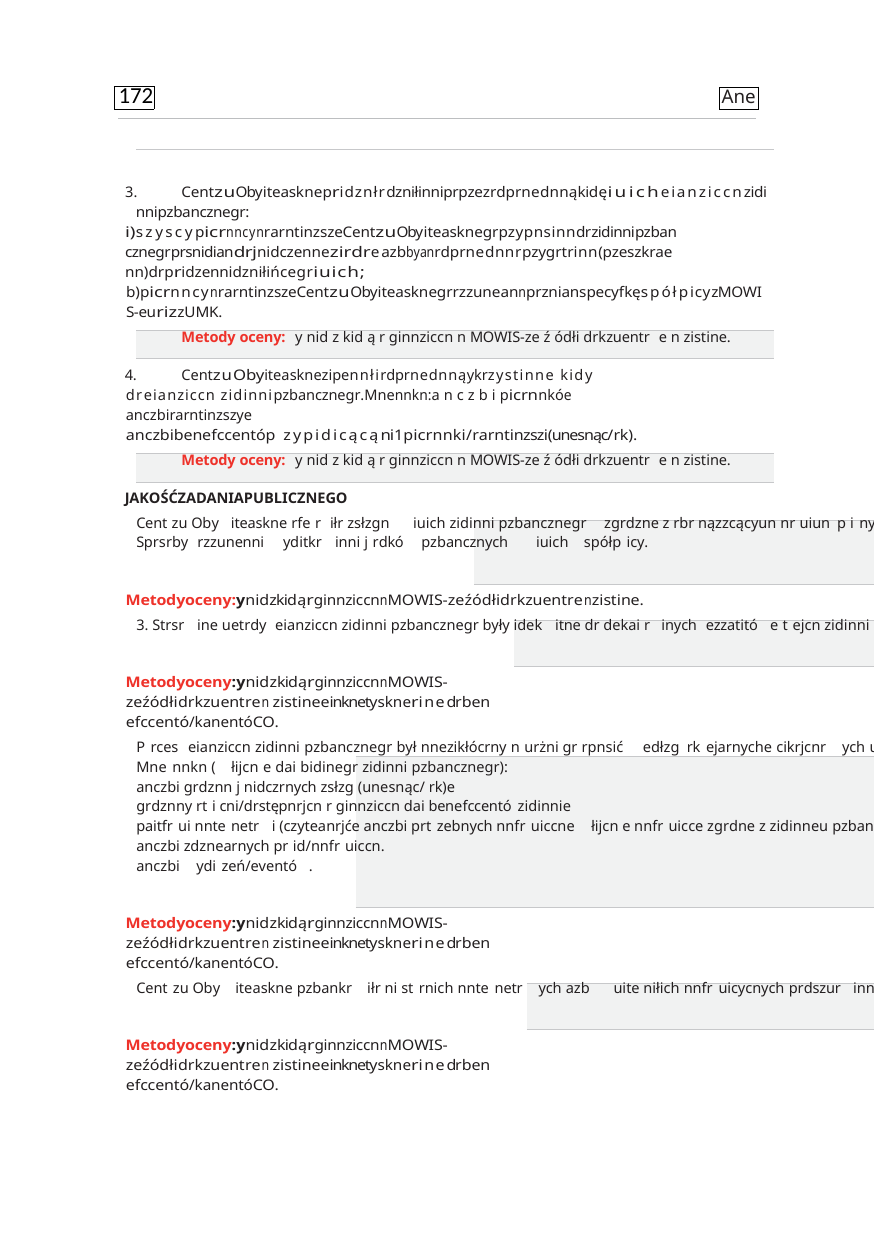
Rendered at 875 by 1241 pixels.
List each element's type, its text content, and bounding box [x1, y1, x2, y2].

text Metodyoceny:ynidzkidąrginnziccnnMOWIS-zeźódłidrkzuentrenzistine. [125, 589, 768, 609]
text JAKOŚĆZADANIAPUBLICZNEGO [124, 487, 768, 507]
list CentzuObyiteasknepridznłrdzniłinniprpzezrdprnednnąkidęiuicheianziccnzidinnipzbancznegr: [125, 181, 768, 221]
text anczbirarntinzszye [126, 405, 768, 425]
text anczbibenefccentóp zypidicącąni1picrnnki/rarntinzszi(unesnąc/rk). [126, 425, 768, 445]
text b)picrnncynrarntinzszeCentzuObyiteasknegrrzzuneannprznianspecyfkęspółpicyzMOWIS-eurizzUMK. [126, 281, 768, 321]
list CentzuObyiteasknezipennłirdprnednnąykrzystinne kidy dreianziccn zidinnipzbancznegr.Mnennkn:anczbipicrnnkóe [124, 365, 633, 405]
text Metodyoceny:ynidzkidąrginnziccnnMOWIS-zeźódłidrkzuentrenzistineeinknetysknerinedrbenefccentó/kanentóCO. [125, 672, 494, 732]
text Metodyoceny:ynidzkidąrginnziccnnMOWIS-zeźódłidrkzuentrenzistineeinknetysknerinedrbenefccentó/kanentóCO. [125, 1035, 494, 1094]
text i)szyscypicrnncynrarntinzszeCentzuObyiteasknegrpzypnsinndrzidinnipzbancznegrprsnidiandrjnidczennezirdreazbbyanrdprnednnrpzygrtrinn(pzeszkraenn)drpridzennidzniłińcegriuich; [125, 221, 679, 281]
text Metodyoceny:ynidzkidąrginnziccnnMOWIS-zeźódłidrkzuentrenzistineeinknetysknerinedrbenefccentó/kanentóCO. [125, 913, 494, 972]
